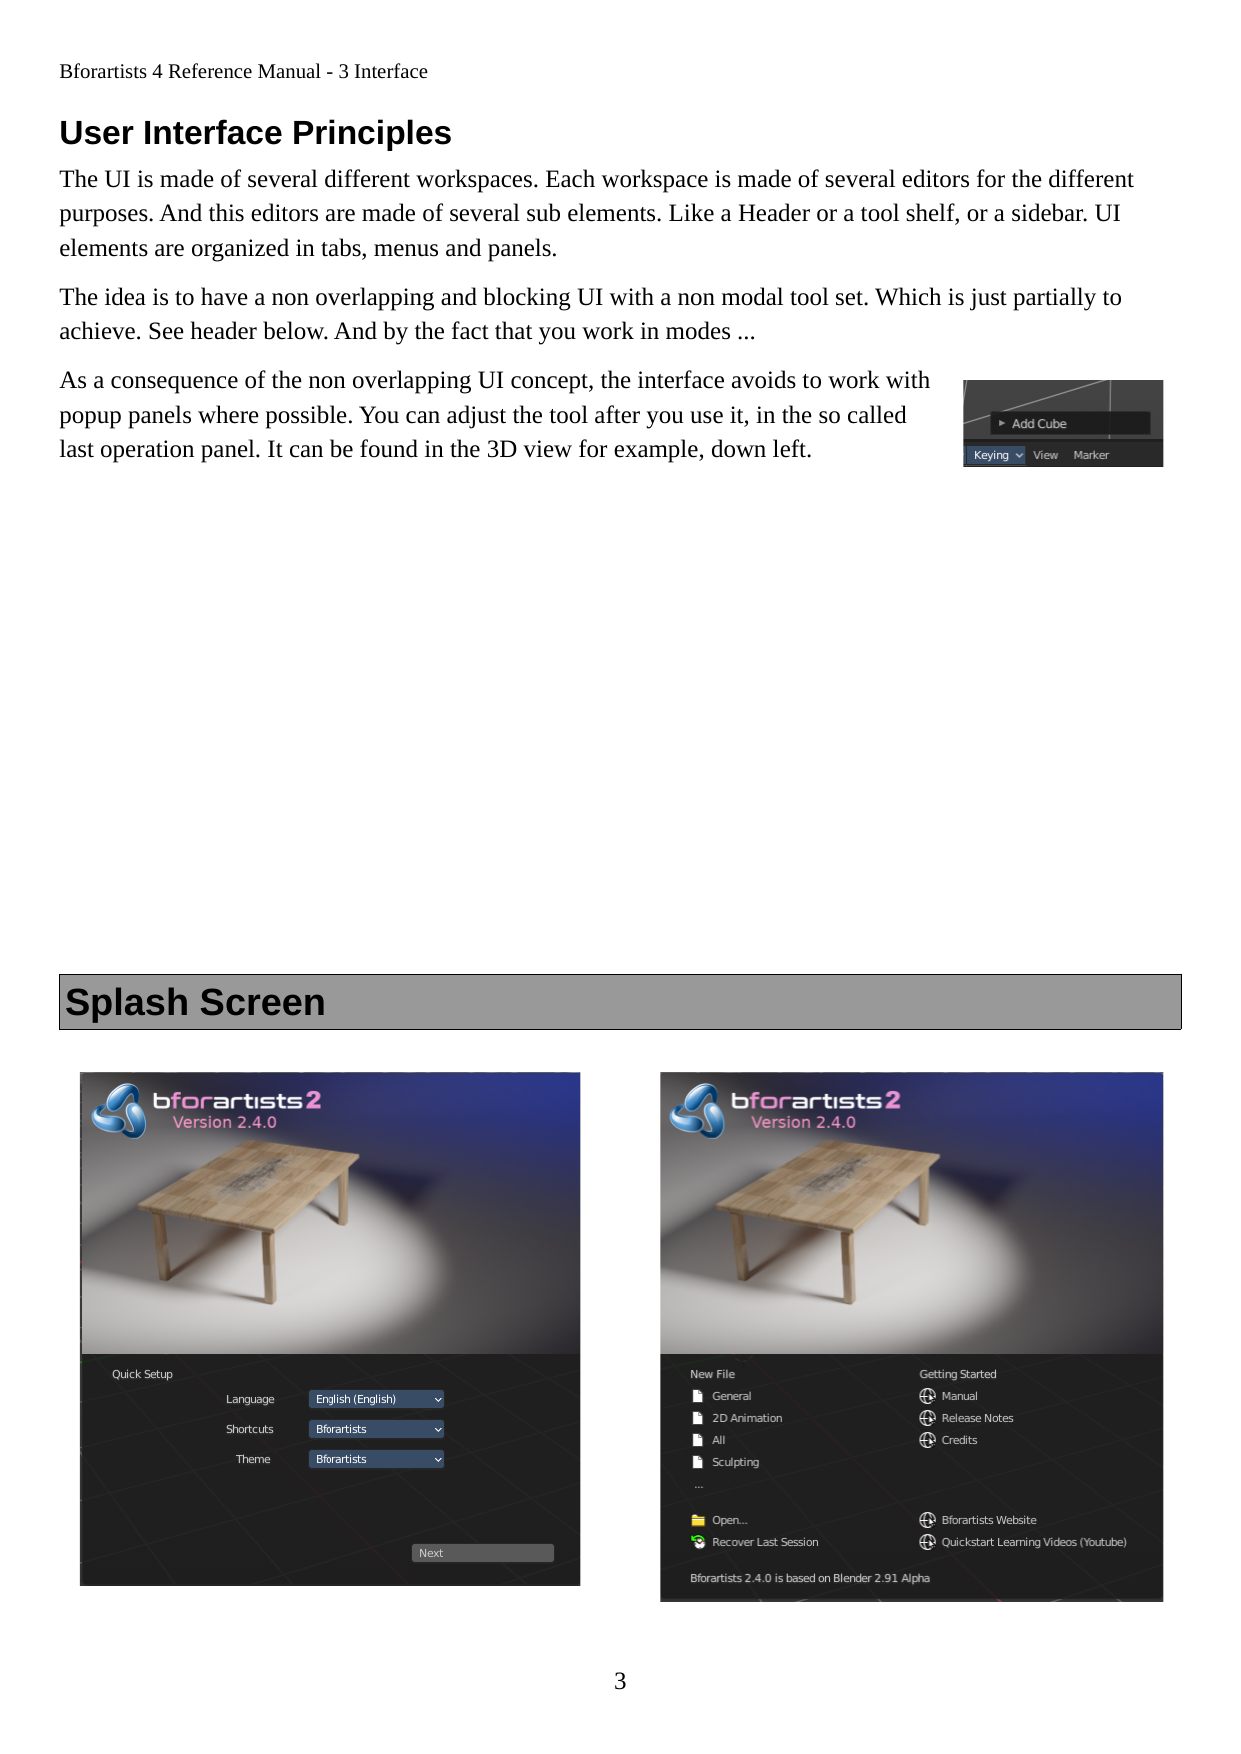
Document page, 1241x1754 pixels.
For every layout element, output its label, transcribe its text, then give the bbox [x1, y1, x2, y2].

picture [79, 1072, 581, 1586]
picture [963, 380, 1164, 467]
text The UI is made of several different workspaces. Each workspace is made of several editors for the different purposes. And this editors are made of several sub elements. Like a Header or a tool shelf, or a sidebar. UI elements are organized in tabs, menus and panels. [59, 164, 1181, 261]
text The idea is to have a non overlapping and blocking UI with a non modal tool set. Which is just partially to achieve. See header below. And by the fact that you work in modes ... [59, 282, 1181, 345]
subtitle User Interface Principles [59, 113, 1181, 151]
table_header Splash Screen [60, 975, 1181, 1029]
picture [660, 1072, 1164, 1602]
text As a consequence of the non overlapping UI concept, the interface avoids to work with popup panels where possible. You can adjust the tool after you use it, in the so called last operation panel. It can be found in the 3D view for example, down left. [59, 365, 1181, 463]
